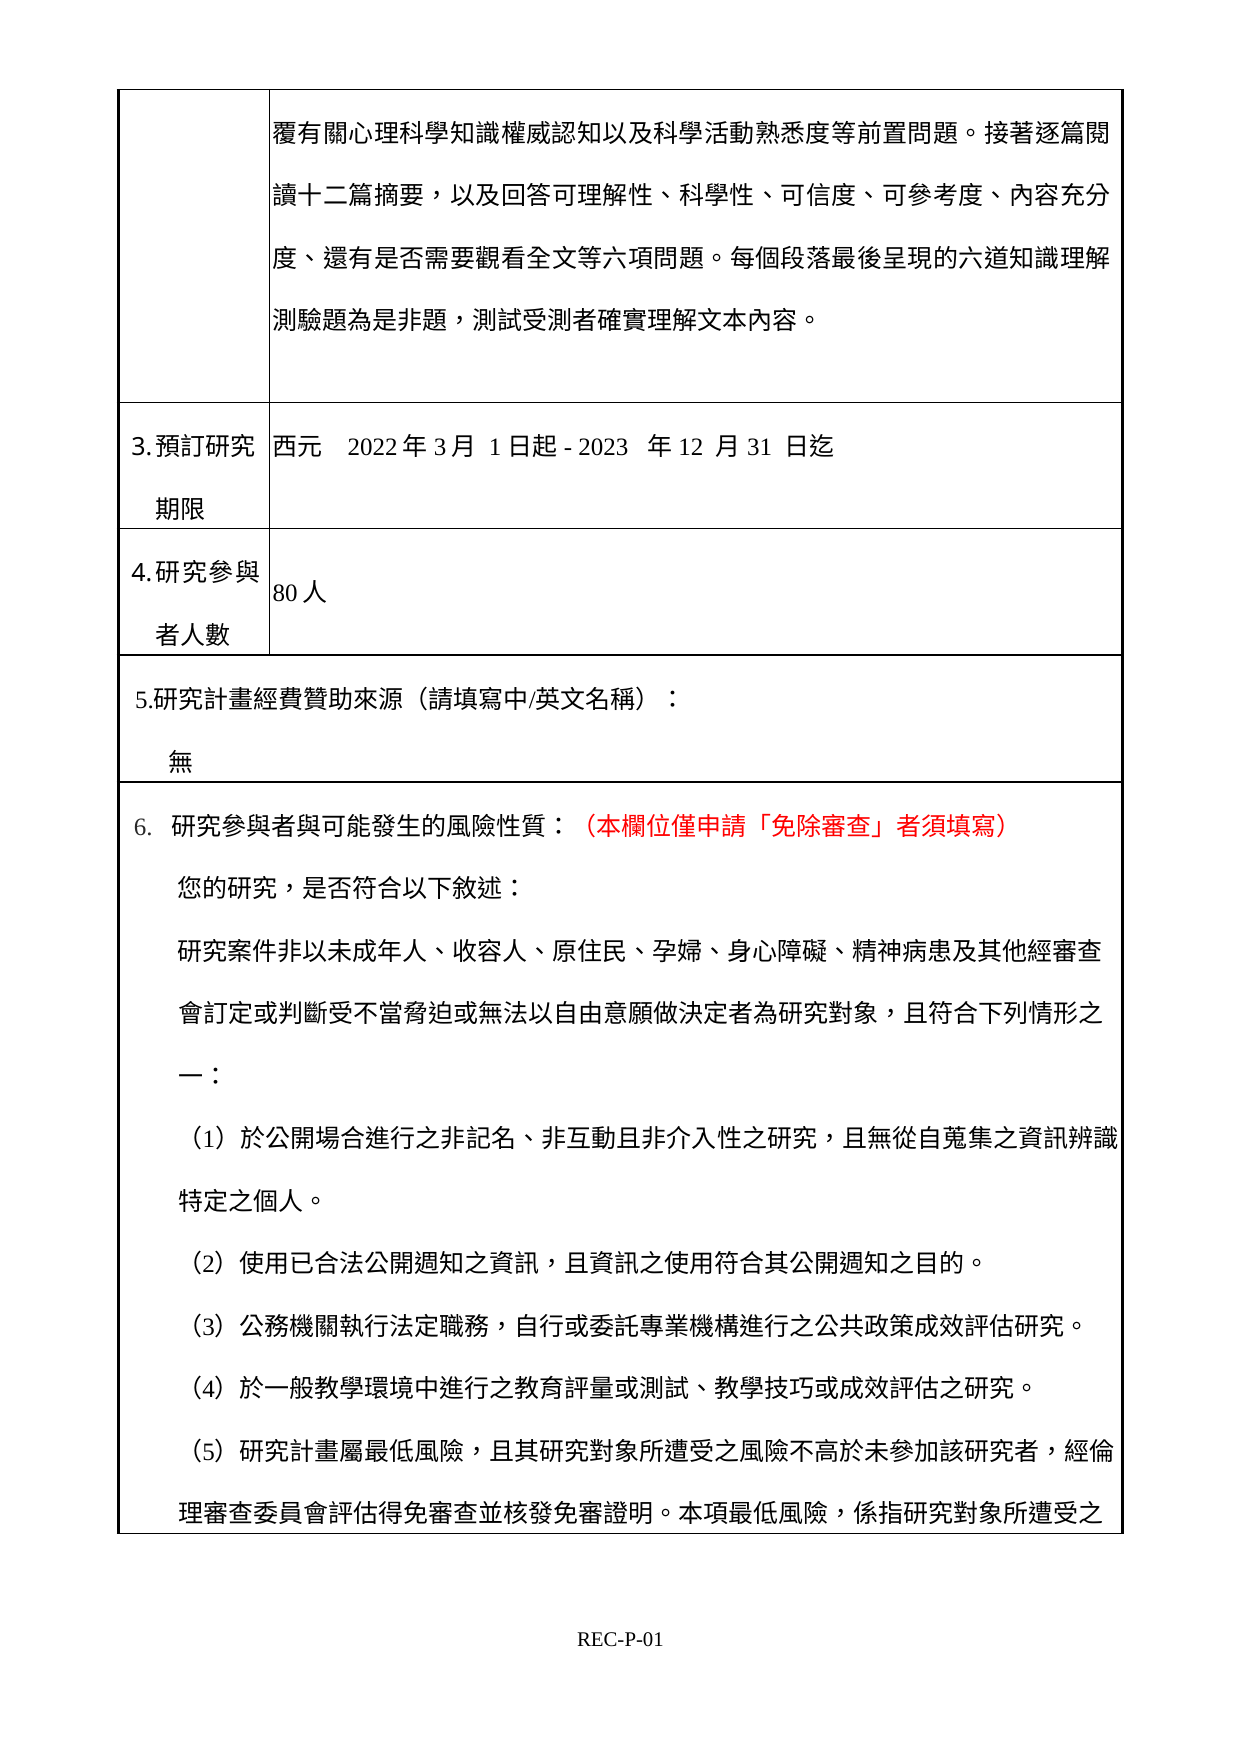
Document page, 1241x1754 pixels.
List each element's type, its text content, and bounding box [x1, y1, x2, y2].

table_cell 覆有關心理科學知識權威認知以及科學活動熟悉度等前置問題。接著逐篇閱讀十二篇摘要，以及回答可理解性、科學性、可信度、可參考度、內容充分度、還有是否需要觀看全文等六項問題。每個段落最後呈現的六道知識理解測驗題為是非題，測試受測者確實理解文本內容。 [270, 90, 1121, 402]
table_cell 80人 [270, 529, 1121, 654]
table_cell 5.研究計畫經費贊助來源（請填寫中/英文名稱）： 無 [120, 656, 1121, 781]
table_cell [120, 90, 269, 402]
table_cell 預訂研究期限 [120, 403, 269, 528]
table_cell 西元 2022年 3月 1 日起 - 2023 年 12 月 31 日迄 [270, 403, 1121, 528]
table_cell 研究參與者與可能發生的風險性質：（本欄位僅申請「免除審查」者須填寫） 您的研究，是否符合以下敘述： 研究案件非以未成年人、收容人、原住民、孕婦、身心障礙、精神病患及其他經審查會訂定或判斷受不當脅迫或無法以自由意願做決定者為研究對象，且符合下列情形之一： （1）於公開場合進行之非記名、非互動且非介入性之研究，且無從自蒐集之資訊辨識特定之個人。 （2）使用已合法公開週知之資訊，且資訊之使用符合其公開週知之目的。 （3）公務機關執行法定職務，自行或委託專業機構進行之公共政策成效評估研究。 （4）於一般教學環境中進行之教育評量或測試、教學技巧或成效評估之研究。 （5）研究計畫屬最低風險，且其研究對象所遭受之風險不高於未參加該研究者，經倫理審查委員會評估得免審查並核發免審證明。本項最低風險，係指研究對象所遭受之 [120, 783, 1121, 1532]
table_cell 研究參與者人數 [120, 529, 269, 654]
